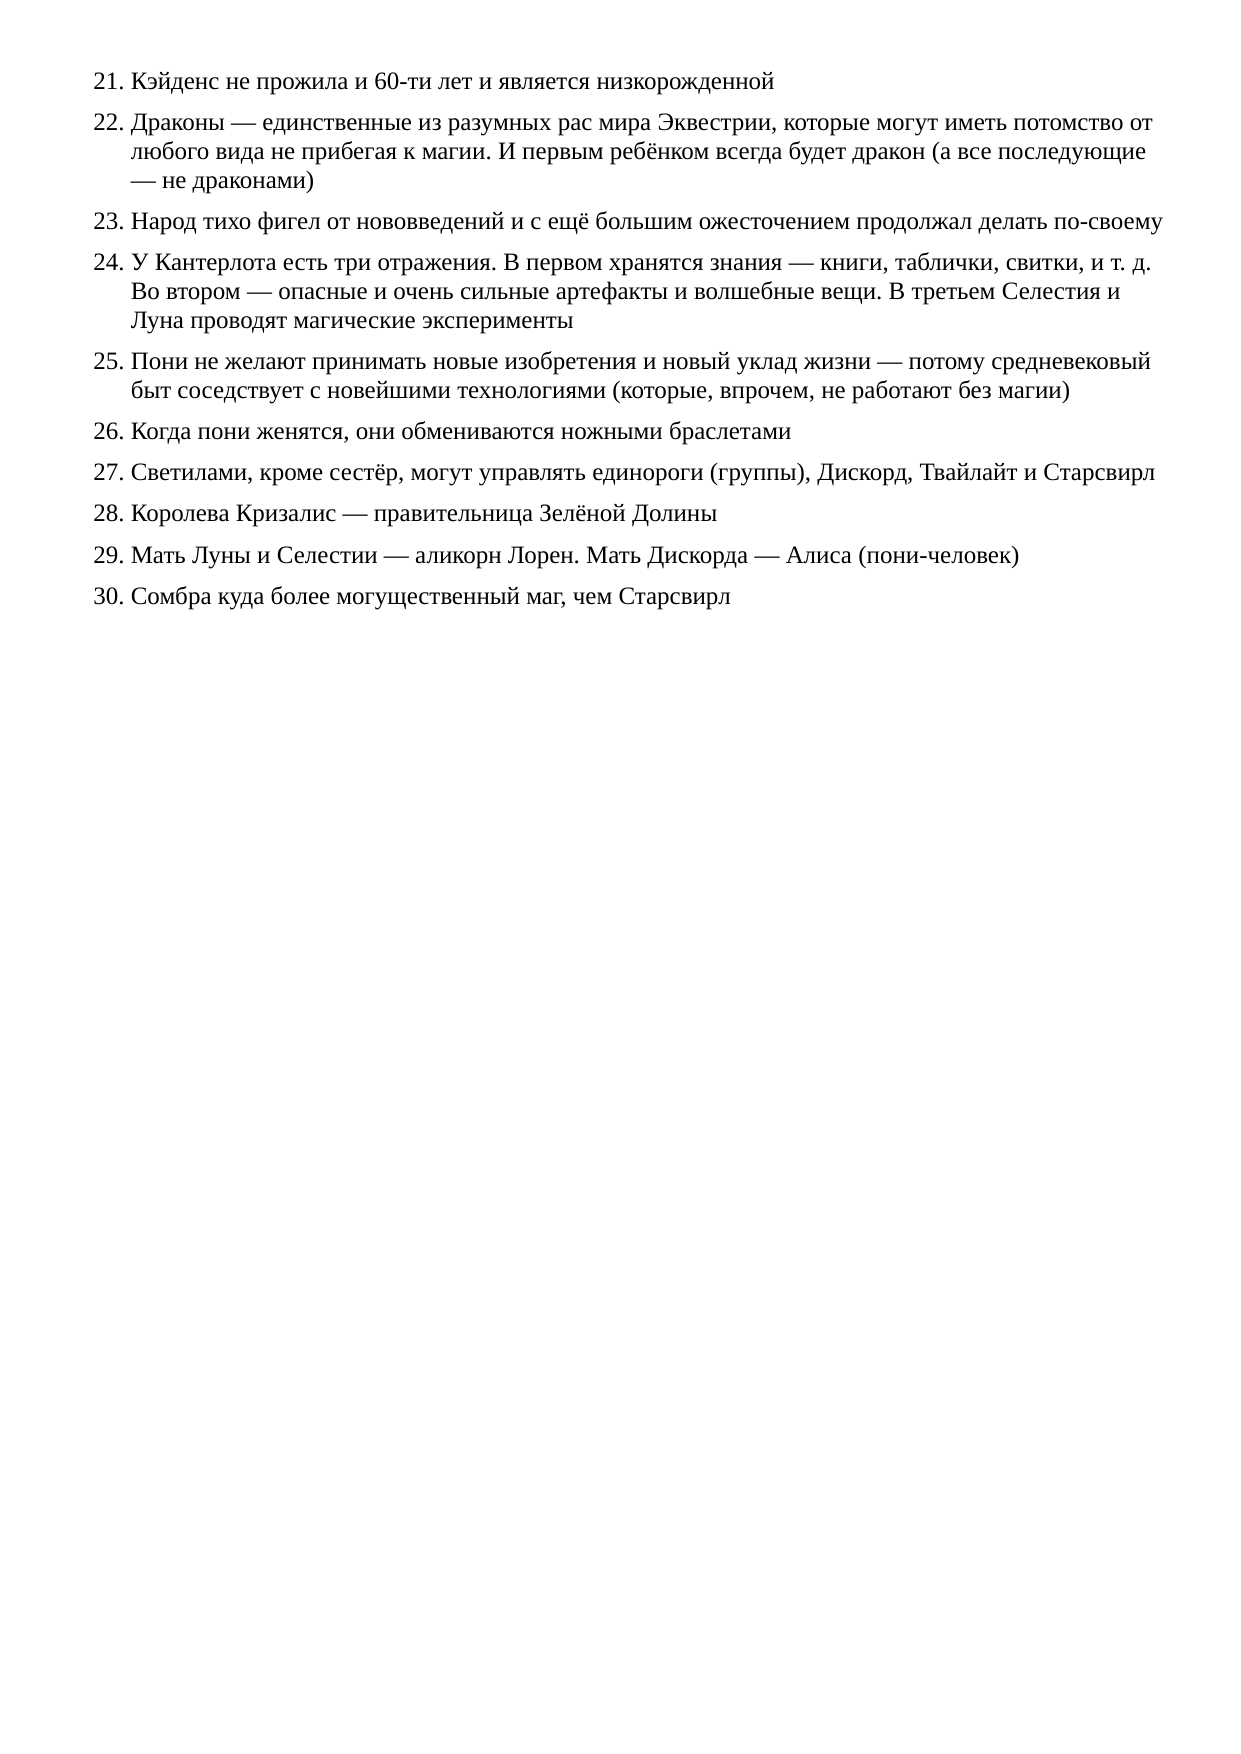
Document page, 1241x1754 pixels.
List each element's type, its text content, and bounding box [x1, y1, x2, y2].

list Когда пони женятся, они обмениваются ножными браслетами [93, 416, 1173, 445]
list Пони не желают принимать новые изобретения и новый уклад жизни — потому средневековый быт соседствует с новейшими технологиями (которые, впрочем, не работают без магии) [93, 346, 1173, 403]
list Сомбра куда более могущественный маг, чем Старсвирл [93, 581, 1173, 610]
list Драконы — единственные из разумных рас мира Эквестрии, которые могут иметь потомство от любого вида не прибегая к магии. И первым ребёнком всегда будет дракон (а все последующие — не драконами) [93, 107, 1173, 193]
list У Кантерлота есть три отражения. В первом хранятся знания — книги, таблички, свитки, и т. д. Во втором — опасные и очень сильные артефакты и волшебные вещи. В третьем Селестия и Луна проводят магические эксперименты [93, 247, 1173, 333]
list Народ тихо фигел от нововведений и с ещё большим ожесточением продолжал делать по-своему [93, 206, 1173, 235]
list Мать Луны и Селестии — аликорн Лорен. Мать Дискорда — Алиса (пони-человек) [93, 540, 1173, 568]
list Кэйденс не прожила и 60-ти лет и является низкорожденной [93, 66, 1173, 95]
list Королева Кризалис — правительница Зелёной Долины [93, 498, 1173, 527]
list Светилами, кроме сестёр, могут управлять единороги (группы), Дискорд, Твайлайт и Старсвирл [93, 457, 1173, 486]
